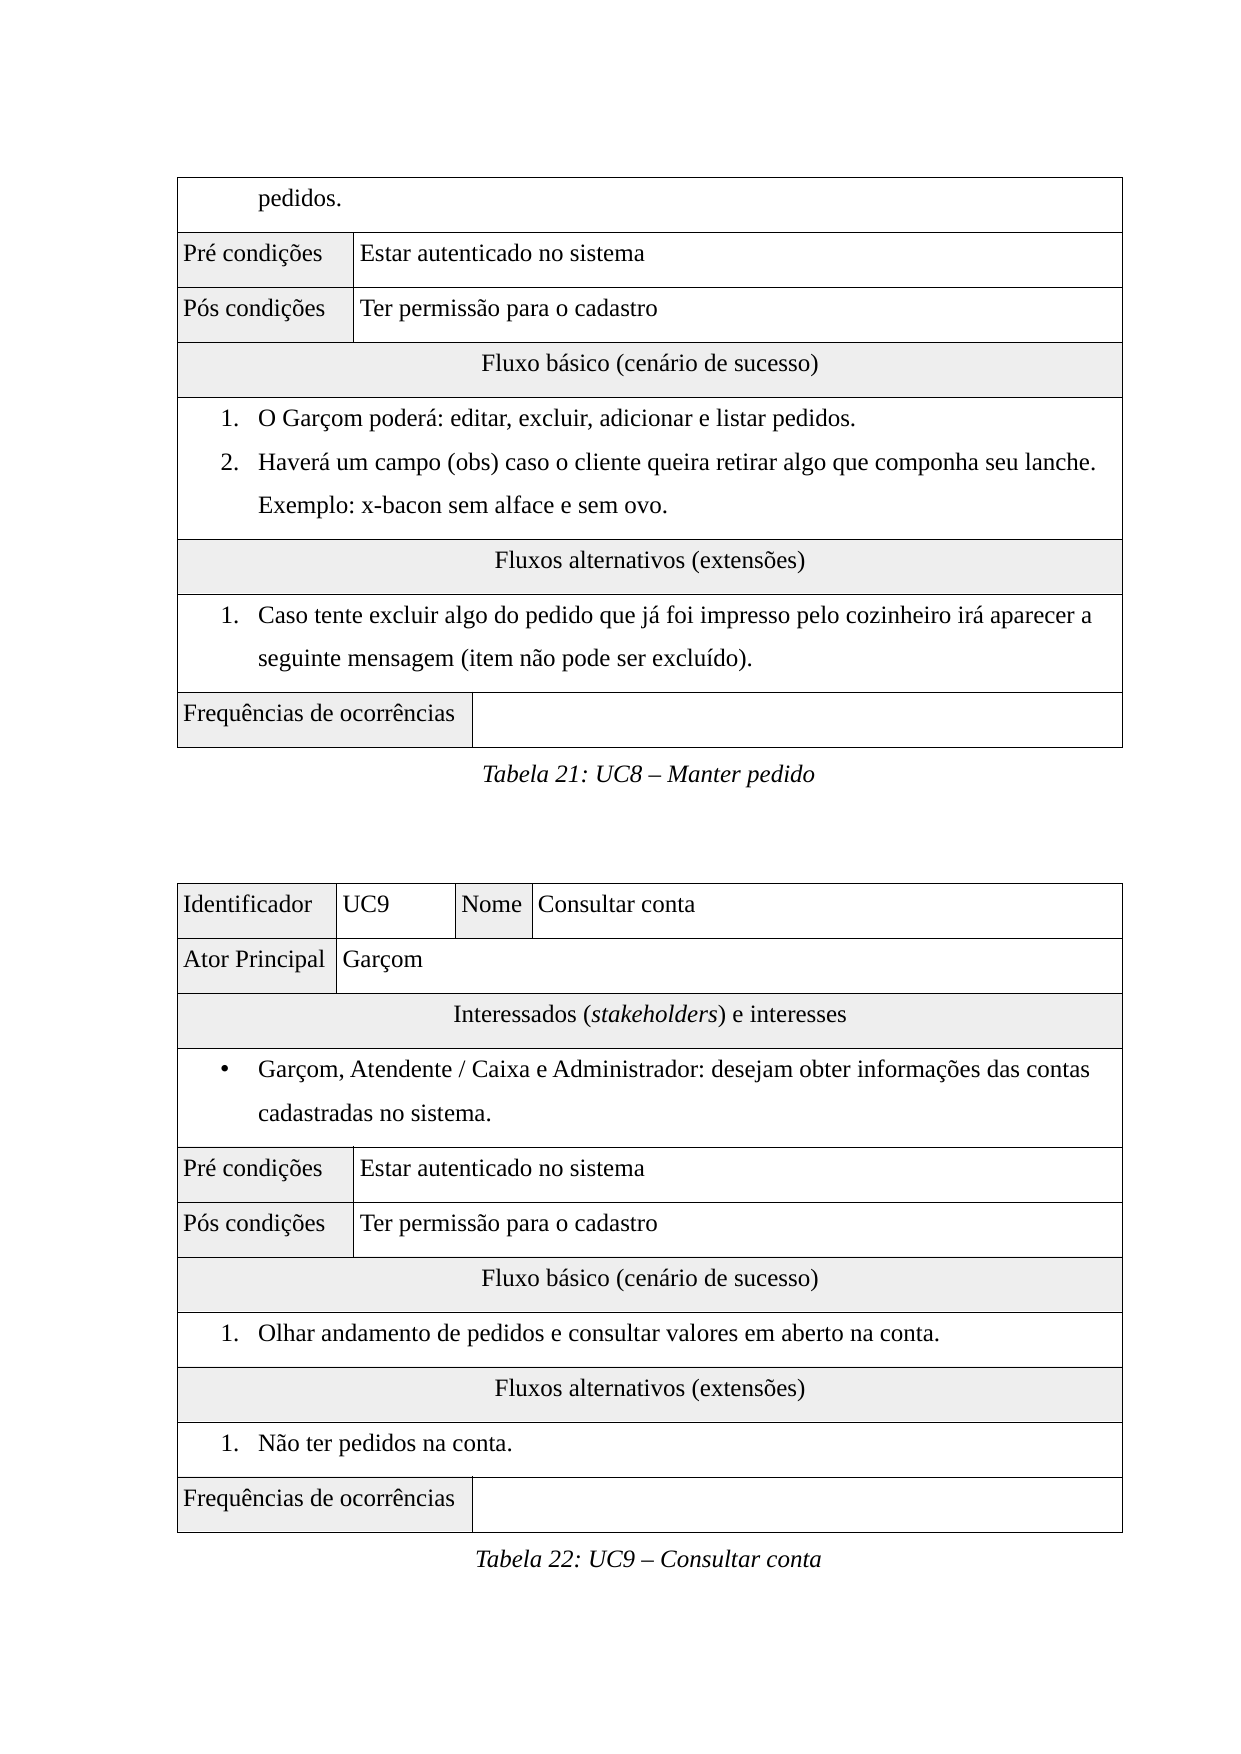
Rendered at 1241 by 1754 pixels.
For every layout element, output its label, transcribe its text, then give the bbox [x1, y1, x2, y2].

text Tabela 22: UC9 – Consultar conta [177, 1544, 1122, 1573]
table_cell Ter permissão para o cadastro [354, 288, 1122, 342]
table_cell Pré condições [178, 1148, 353, 1201]
table_cell [473, 1478, 1122, 1531]
table_cell pedidos. [178, 178, 1122, 232]
table_cell Fluxos alternativos (extensões) [178, 540, 1122, 593]
table_header UC9 [337, 884, 455, 938]
table_cell Pós condições [178, 1203, 353, 1256]
table_cell Garçom [337, 939, 1122, 993]
table_cell O Garçom poderá: editar, excluir, adicionar e listar pedidos. Haverá um campo (obs) caso o cliente queira retirar algo que componha seu lanche. Exemplo: x-bacon sem alface e sem ovo. [178, 398, 1122, 538]
table_cell Frequências de ocorrências [178, 1478, 472, 1531]
table_cell Frequências de ocorrências [178, 693, 472, 747]
table_cell Fluxo básico (cenário de sucesso) [178, 343, 1122, 397]
table_cell Ter permissão para o cadastro [354, 1203, 1122, 1256]
text Tabela 21: UC8 – Manter pedido [177, 759, 1122, 788]
table_header Nome [456, 884, 532, 938]
table_cell Estar autenticado no sistema [354, 1148, 1122, 1201]
table_cell Fluxo básico (cenário de sucesso) [178, 1258, 1122, 1311]
table_cell [473, 693, 1122, 747]
table_header Consultar conta [533, 884, 1122, 938]
table_cell Ator Principal [178, 939, 336, 993]
table_cell Interessados (stakeholders) e interesses [178, 994, 1122, 1048]
table_cell Fluxos alternativos (extensões) [178, 1368, 1122, 1421]
table_cell Não ter pedidos na conta. [178, 1423, 1122, 1476]
table_cell Olhar andamento de pedidos e consultar valores em aberto na conta. [178, 1313, 1122, 1366]
table_header Identificador [178, 884, 336, 938]
table_cell Estar autenticado no sistema [354, 233, 1122, 287]
table_cell Garçom, Atendente / Caixa e Administrador: desejam obter informações das contas cadastradas no sistema. [178, 1049, 1122, 1146]
table_cell Pós condições [178, 288, 353, 342]
table_cell Caso tente excluir algo do pedido que já foi impresso pelo cozinheiro irá aparecer a seguinte mensagem (item não pode ser excluído). [178, 595, 1122, 692]
table_cell Pré condições [178, 233, 353, 287]
